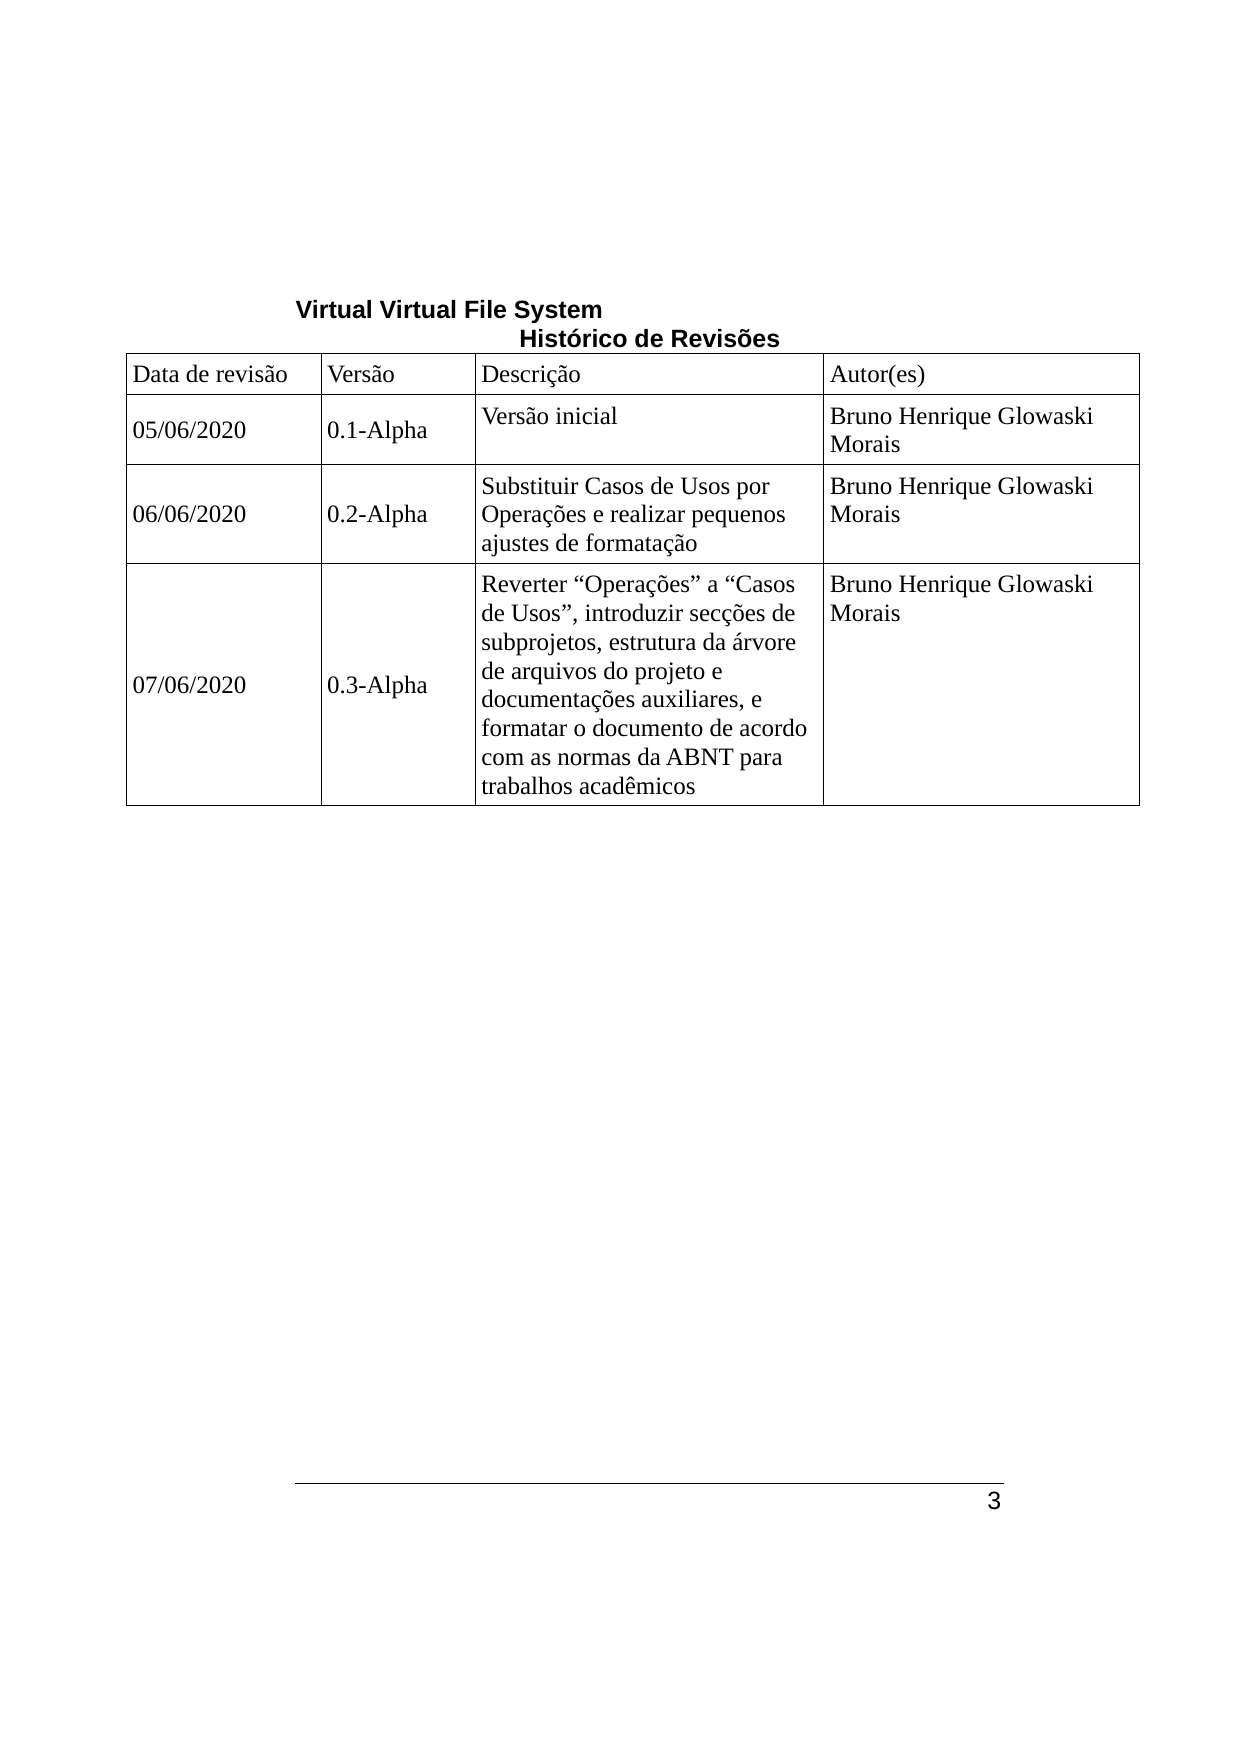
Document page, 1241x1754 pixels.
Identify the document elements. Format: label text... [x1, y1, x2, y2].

table_header Descrição [476, 354, 823, 394]
table_cell Substituir Casos de Usos por Operações e realizar pequenos ajustes de formatação [476, 465, 823, 563]
table_header Data de revisão [127, 354, 321, 394]
table_cell 07/06/2020 [127, 564, 321, 805]
table_header Versão [322, 354, 475, 394]
table_cell Bruno Henrique Glowaski Morais [824, 395, 1139, 464]
table_cell 06/06/2020 [127, 465, 321, 563]
table_cell Bruno Henrique Glowaski Morais [824, 465, 1139, 563]
table_cell 0.1-Alpha [322, 395, 475, 464]
table_header Autor(es) [824, 354, 1139, 394]
table_cell 05/06/2020 [127, 395, 321, 464]
subtitle Histórico de Revisões [295, 324, 1004, 353]
table_cell Reverter “Operações” a “Casos de Usos”, introduzir secções de subprojetos, estrutura da árvore de arquivos do projeto e documentações auxiliares, e formatar o documento de acordo com as normas da ABNT para trabalhos acadêmicos [476, 564, 823, 805]
table_cell 0.3-Alpha [322, 564, 475, 805]
table_cell 0.2-Alpha [322, 465, 475, 563]
table_cell Versão inicial [476, 395, 823, 464]
text Virtual Virtual File System [295, 295, 1004, 324]
table_cell Bruno Henrique Glowaski Morais [824, 564, 1139, 805]
